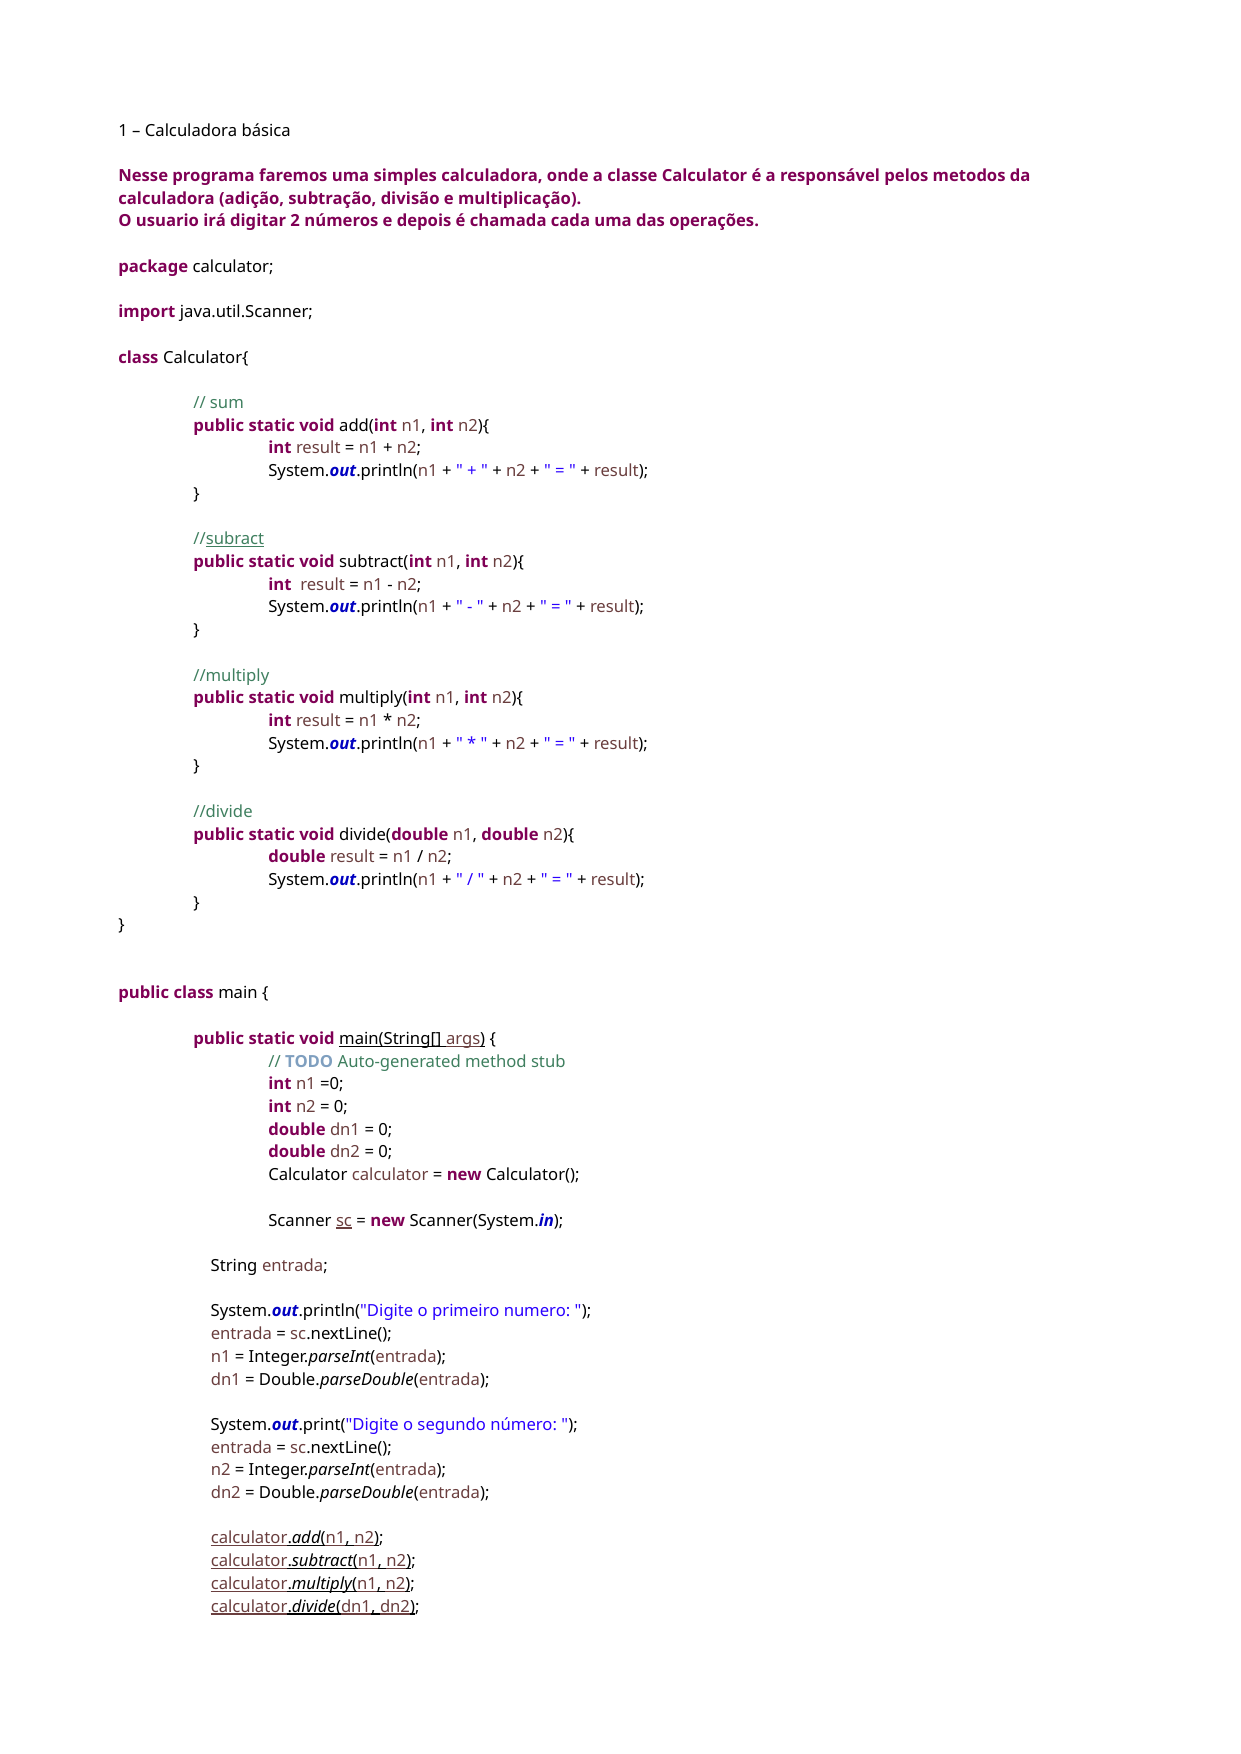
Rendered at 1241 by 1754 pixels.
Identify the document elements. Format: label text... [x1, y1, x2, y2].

text Nesse programa faremos uma simples calculadora, onde a classe Calculator é a responsável pelos metodos da calculadora (adição, subtração, divisão e multiplicação). [118, 163, 1122, 209]
text dn1 = Double.parseDouble(entrada); [118, 1367, 1122, 1390]
text //subract [118, 527, 1122, 549]
text } [118, 890, 1122, 913]
text //multiply [118, 663, 1122, 686]
text int result = n1 - n2; [118, 572, 1122, 595]
text import java.util.Scanner; [118, 300, 1122, 322]
text calculator.multiply(n1, n2); [118, 1571, 1122, 1594]
text Calculator calculator = new Calculator(); [118, 1163, 1122, 1185]
text System.out.println(n1 + " - " + n2 + " = " + result); [118, 595, 1122, 618]
text int n1 =0; [118, 1072, 1122, 1094]
text double dn2 = 0; [118, 1140, 1122, 1163]
text Scanner sc = new Scanner(System.in); [118, 1208, 1122, 1231]
text n1 = Integer.parseInt(entrada); [118, 1344, 1122, 1367]
text public static void multiply(int n1, int n2){ [118, 686, 1122, 708]
text calculator.subtract(n1, n2); [118, 1549, 1122, 1571]
text int result = n1 + n2; [118, 436, 1122, 459]
text public static void main(String[] args) { [118, 1026, 1122, 1049]
text } [118, 618, 1122, 640]
text class Calculator{ [118, 345, 1122, 368]
text public class main { [118, 981, 1122, 1004]
text calculator.divide(dn1, dn2); [118, 1594, 1122, 1617]
text n2 = Integer.parseInt(entrada); [118, 1458, 1122, 1481]
text } [118, 913, 1122, 936]
text int n2 = 0; [118, 1094, 1122, 1117]
text System.out.print("Digite o segundo número: "); [118, 1412, 1122, 1435]
text System.out.println("Digite o primeiro numero: "); [118, 1299, 1122, 1322]
text // TODO Auto-generated method stub [118, 1049, 1122, 1072]
text package calculator; [118, 254, 1122, 277]
text } [118, 481, 1122, 504]
text public static void divide(double n1, double n2){ [118, 822, 1122, 845]
text double dn1 = 0; [118, 1117, 1122, 1140]
text public static void add(int n1, int n2){ [118, 413, 1122, 436]
text calculator.add(n1, n2); [118, 1526, 1122, 1549]
text //divide [118, 799, 1122, 822]
text entrada = sc.nextLine(); [118, 1435, 1122, 1458]
text public static void subtract(int n1, int n2){ [118, 549, 1122, 572]
text // sum [118, 391, 1122, 413]
text } [118, 754, 1122, 777]
text System.out.println(n1 + " / " + n2 + " = " + result); [118, 867, 1122, 890]
text entrada = sc.nextLine(); [118, 1322, 1122, 1344]
text int result = n1 * n2; [118, 708, 1122, 731]
text dn2 = Double.parseDouble(entrada); [118, 1481, 1122, 1503]
text O usuario irá digitar 2 números e depois é chamada cada uma das operações. [118, 209, 1122, 232]
text String entrada; [118, 1253, 1122, 1276]
text System.out.println(n1 + " * " + n2 + " = " + result); [118, 731, 1122, 754]
text 1 – Calculadora básica [118, 118, 1122, 141]
text System.out.println(n1 + " + " + n2 + " = " + result); [118, 459, 1122, 481]
text double result = n1 / n2; [118, 845, 1122, 867]
